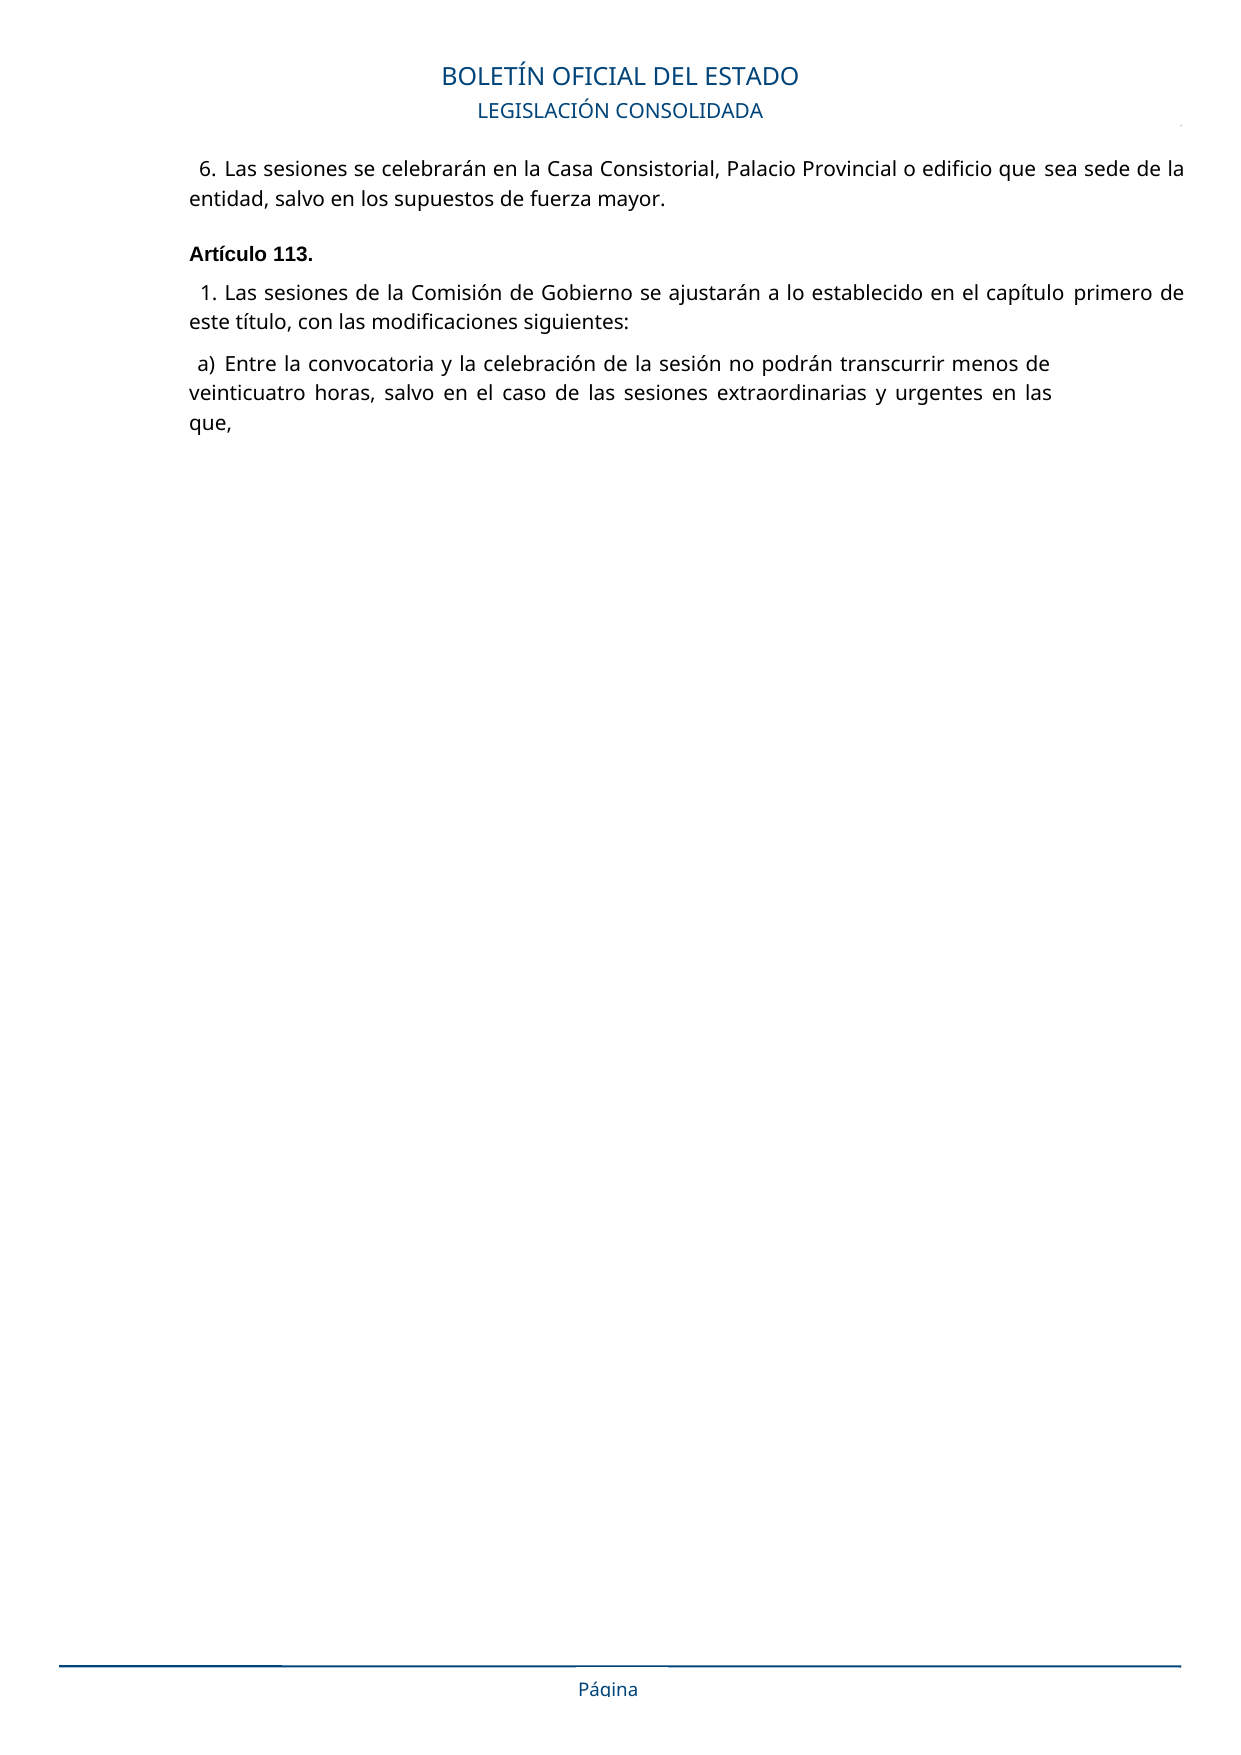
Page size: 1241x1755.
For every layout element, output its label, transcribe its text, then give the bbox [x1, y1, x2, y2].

list Las sesiones se celebrarán en la Casa Consistorial, Palacio Provincial o edificio que sea sede de la entidad, salvo en los supuestos de fuerza mayor. [163, 154, 1184, 212]
list Las sesiones de la Comisión de Gobierno se ajustarán a lo establecido en el capítulo primero de este título, con las modificaciones siguientes: [164, 278, 1184, 336]
list Entre la convocatoria y la celebración de la sesión no podrán transcurrir menos de veinticuatro horas, salvo en el caso de las sesiones extraordinarias y urgentes en las que, [162, 349, 1052, 436]
subtitle Artículo 113. [189, 242, 1184, 266]
